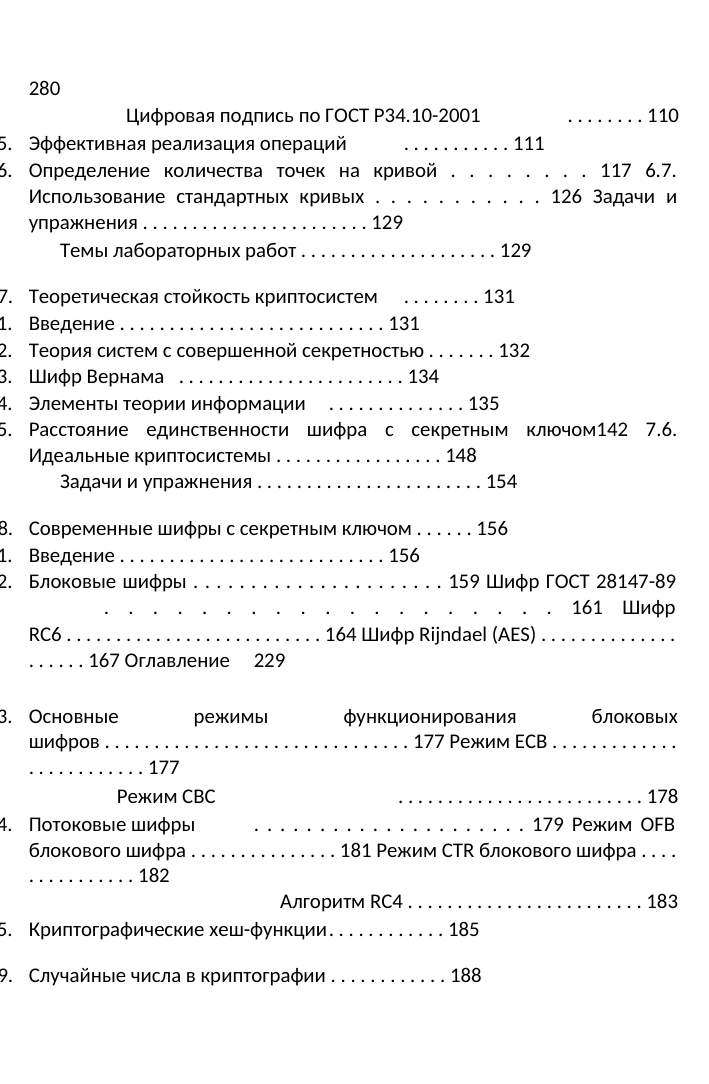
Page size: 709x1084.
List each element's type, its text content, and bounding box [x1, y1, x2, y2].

list Блоковые шифры . . . . . . . . . . . . . . . . . . . . . . 159 Шифр ГОСТ 28147-89 . . . . . . . . . . . . . . . . . . . 161 Шифр RC6 . . . . . . . . . . . . . . . . . . . . . . . . . . 164 Шифр Rijndael (AES) . . . . . . . . . . . . . . . . . . . . 167 Оглавление 229 [0, 568, 678, 672]
list Потоковые шифры . . . . . . . . . . . . . . . . . . . . . 179 Режим OFB блокового шифра . . . . . . . . . . . . . . . 181 Режим CTR блокового шифра . . . . . . . . . . . . . . . 182 [0, 811, 678, 888]
list Определение количества точек на кривой . . . . . . . . 117 6.7. Использование стандартных кривых . . . . . . . . . . . 126 Задачи и упражнения . . . . . . . . . . . . . . . . . . . . . . . 129 [0, 157, 678, 235]
list Случайные числа в криптографии . . . . . . . . . . . . 188 [0, 962, 679, 988]
list Теория систем с совершенной секретностью . . . . . . . 132 [0, 337, 678, 362]
list Теоретическая стойкость криптосистем . . . . . . . . 131 [0, 283, 679, 309]
text Цифровая подпись по ГОСТ Р34.10-2001 . . . . . . . . 110 [28, 100, 679, 128]
text Алгоритм RC4 . . . . . . . . . . . . . . . . . . . . . . . . 183 [28, 888, 678, 914]
text Режим CBC . . . . . . . . . . . . . . . . . . . . . . . . . 178 [28, 781, 679, 809]
list Криптографические хеш-функции . . . . . . . . . . . . 185 [0, 916, 678, 941]
text Темы лабораторных работ . . . . . . . . . . . . . . . . . . . . 129 [60, 237, 678, 262]
list Расстояние единственности шифра с секретным ключом142 7.6. Идеальные криптосистемы . . . . . . . . . . . . . . . . . 148 [0, 416, 678, 467]
text Задачи и упражнения . . . . . . . . . . . . . . . . . . . . . . . 154 [60, 468, 678, 494]
list Современные шифры с секретным ключом . . . . . . 156 [0, 515, 679, 540]
list Шифр Вернама . . . . . . . . . . . . . . . . . . . . . . . 134 [0, 363, 678, 389]
list Эффективная реализация операций . . . . . . . . . . . 111 [0, 131, 678, 156]
list Введение . . . . . . . . . . . . . . . . . . . . . . . . . . . 156 [0, 542, 678, 567]
list Основные режимы функционирования блоковых шифров . . . . . . . . . . . . . . . . . . . . . . . . . . . . . . . 177 Режим ECB . . . . . . . . . . . . . . . . . . . . . . . . . 177 [0, 703, 678, 780]
list Элементы теории информации . . . . . . . . . . . . . . 135 [0, 390, 678, 415]
list Введение . . . . . . . . . . . . . . . . . . . . . . . . . . . 131 [0, 311, 678, 336]
